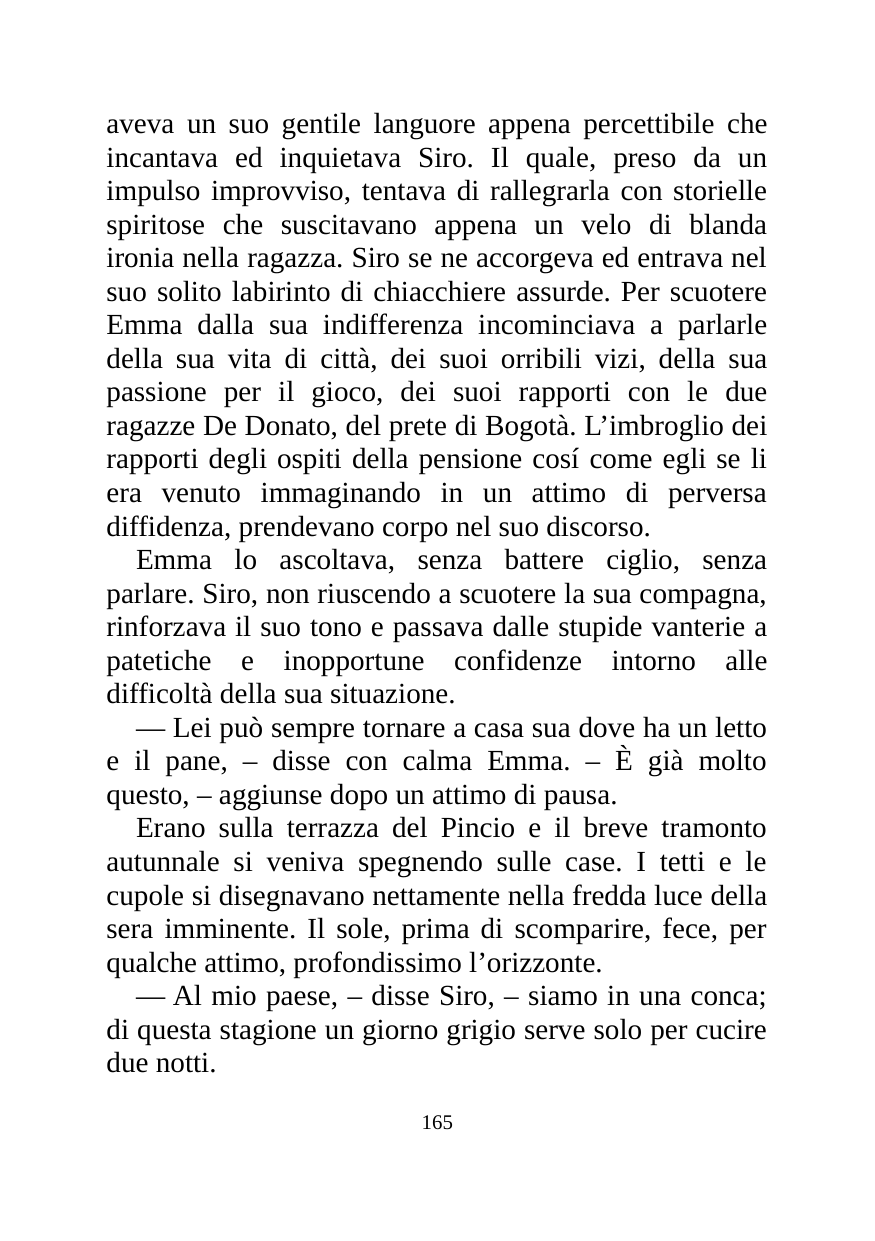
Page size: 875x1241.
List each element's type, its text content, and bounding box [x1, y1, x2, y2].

text aveva un suo gentile languore appena percettibile che incantava ed inquietava Siro. Il quale, preso da un impulso improvviso, tentava di rallegrarla con storielle spiritose che suscitavano appena un velo di blanda ironia nella ragazza. Siro se ne accorgeva ed entrava nel suo solito labirinto di chiacchiere assurde. Per scuotere Emma dalla sua indifferenza incominciava a parlarle della sua vita di città, dei suoi orribili vizi, della sua passione per il gioco, dei suoi rapporti con le due ragazze De Donato, del prete di Bogotà. L’imbroglio dei rapporti degli ospiti della pensione cosí come egli se li era venuto immaginando in un attimo di perversa diffidenza, prendevano corpo nel suo discorso. [106, 106, 768, 542]
text Emma lo ascoltava, senza battere ciglio, senza parlare. Siro, non riuscendo a scuotere la sua compagna, rinforzava il suo tono e passava dalle stupide vanterie a patetiche e inopportune confidenze intorno alle difficoltà della sua situazione. [106, 542, 768, 710]
text — Al mio paese, – disse Siro, – siamo in una conca; di questa stagione un giorno grigio serve solo per cucire due notti. [106, 978, 768, 1079]
text Erano sulla terrazza del Pincio e il breve tramonto autunnale si veniva spegnendo sulle case. I tetti e le cupole si disegnavano nettamente nella fredda luce della sera imminente. Il sole, prima di scomparire, fece, per qualche attimo, profondissimo l’orizzonte. [106, 811, 768, 978]
text — Lei può sempre tornare a casa sua dove ha un letto e il pane, – disse con calma Emma. – È già molto questo, – aggiunse dopo un attimo di pausa. [106, 710, 768, 811]
